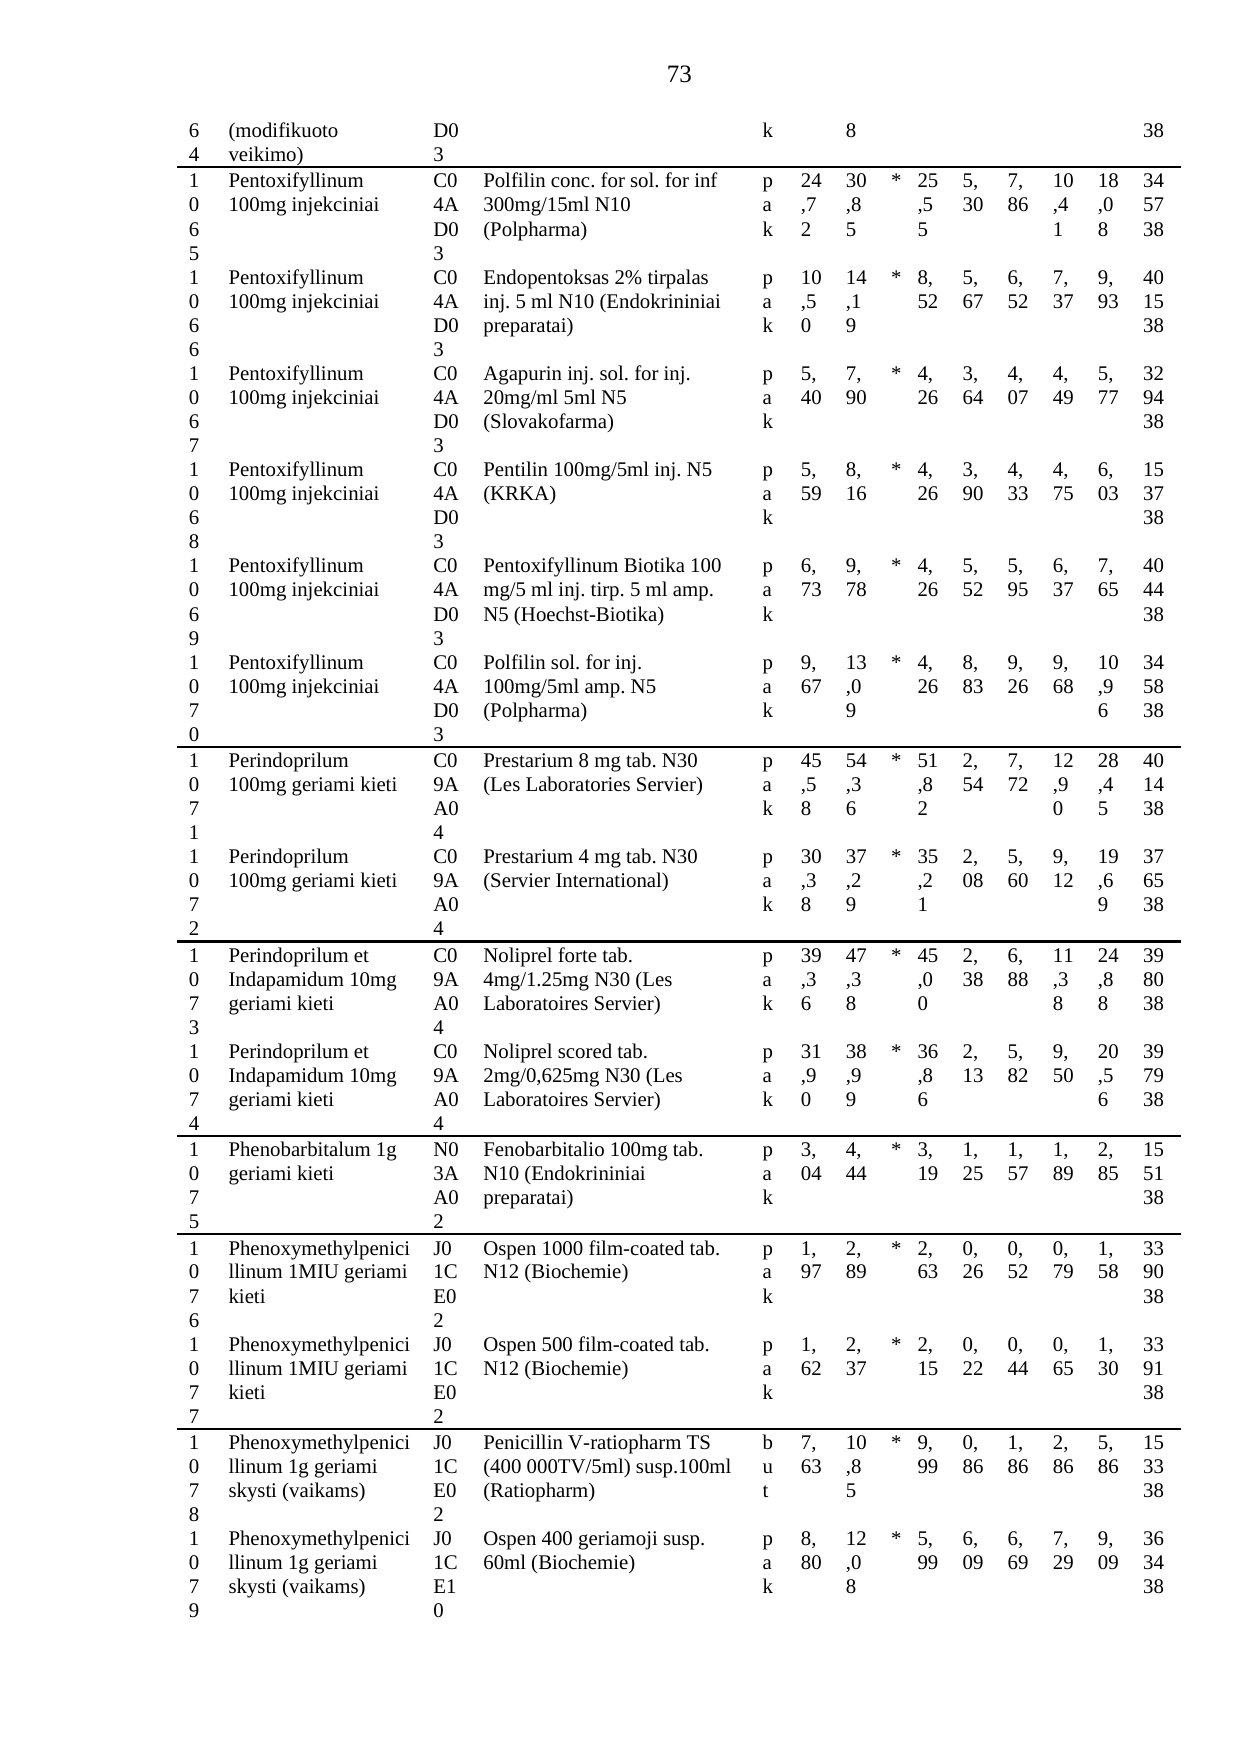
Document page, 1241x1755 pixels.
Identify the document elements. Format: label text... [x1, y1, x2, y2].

table_cell * [880, 1137, 906, 1233]
table_cell 8,52 [906, 265, 951, 361]
table_cell Pentilin 100mg/5ml inj. N5 (KRKA) [472, 457, 751, 553]
table_cell 2,86 [1041, 1430, 1086, 1526]
table_cell 9,12 [1041, 844, 1086, 940]
table_cell 38,99 [834, 1039, 879, 1135]
table_cell Pentoxifyllinum 100mg injekciniai [217, 457, 422, 553]
table_cell 10,50 [789, 265, 834, 361]
table_cell Noliprel forte tab. 4mg/1.25mg N30 (Les Laboratoires Servier) [472, 943, 751, 1039]
table_cell 30,85 [834, 168, 879, 264]
table_cell 5,30 [951, 168, 996, 264]
table_cell 339038 [1132, 1235, 1181, 1332]
table_cell * [880, 650, 906, 746]
table_cell 2,13 [951, 1039, 996, 1135]
table_cell Phenoxymethylpenicillinum 1g geriami skysti (vaikams) [217, 1526, 422, 1622]
table_cell 1,58 [1086, 1235, 1132, 1332]
table_cell 6,69 [996, 1526, 1041, 1622]
table_cell * [880, 1430, 906, 1526]
table_cell 39,36 [789, 943, 834, 1039]
table_cell Phenoxymethylpenicillinum 1g geriami skysti (vaikams) [217, 1430, 422, 1526]
table_cell C04AD03 [422, 553, 472, 649]
table_cell 398038 [1132, 943, 1181, 1039]
table_cell 1079 [177, 1526, 217, 1622]
table_cell pak [751, 1332, 789, 1428]
table_cell * [880, 1039, 906, 1135]
table_cell * [880, 1332, 906, 1428]
table_cell 14,19 [834, 265, 879, 361]
table_cell Phenoxymethylpenicillinum 1MIU geriami kieti [217, 1235, 422, 1332]
table_cell * [880, 361, 906, 457]
table_cell Agapurin inj. sol. for inj. 20mg/ml 5ml N5 (Slovakofarma) [472, 361, 751, 457]
table_cell Phenobarbitalum 1g geriami kieti [217, 1137, 422, 1233]
table_cell N03AA02 [422, 1137, 472, 1233]
table_cell 5,59 [789, 457, 834, 553]
table_cell pak [751, 1526, 789, 1622]
table_cell * [880, 457, 906, 553]
table_cell 30,38 [789, 844, 834, 940]
table_cell pak [751, 168, 789, 264]
table_cell 7,86 [996, 168, 1041, 264]
table_cell 9,93 [1086, 265, 1132, 361]
table_cell 35,21 [906, 844, 951, 940]
table_cell pak [751, 265, 789, 361]
table_cell 5,82 [996, 1039, 1041, 1135]
table_cell C09AA04 [422, 1039, 472, 1135]
table_cell k [751, 118, 789, 166]
table_cell 9,99 [906, 1430, 951, 1526]
table_cell 7,29 [1041, 1526, 1086, 1622]
table_cell 339138 [1132, 1332, 1181, 1428]
table_cell * [880, 844, 906, 940]
table_cell 4,07 [996, 361, 1041, 457]
table_cell 2,15 [906, 1332, 951, 1428]
table_cell Noliprel scored tab. 2mg/0,625mg N30 (Les Laboratoires Servier) [472, 1039, 751, 1135]
table_cell 20,56 [1086, 1039, 1132, 1135]
table_cell 1,57 [996, 1137, 1041, 1233]
table_cell 5,86 [1086, 1430, 1132, 1526]
table_cell 1,89 [1041, 1137, 1086, 1233]
table_cell C09AA04 [422, 748, 472, 844]
table_cell Polfilin conc. for sol. for inf 300mg/15ml N10 (Polpharma) [472, 168, 751, 264]
table_cell 28,45 [1086, 748, 1132, 844]
table_cell 1,97 [789, 1235, 834, 1332]
table_cell * [880, 553, 906, 649]
table_cell C09AA04 [422, 844, 472, 940]
table_cell 5,52 [951, 553, 996, 649]
table_cell 5,60 [996, 844, 1041, 940]
table_cell * [880, 265, 906, 361]
table_cell 13,09 [834, 650, 879, 746]
table_cell 153338 [1132, 1430, 1181, 1526]
table_cell Ospen 1000 film-coated tab. N12 (Biochemie) [472, 1235, 751, 1332]
table_cell pak [751, 457, 789, 553]
table_cell 7,63 [789, 1430, 834, 1526]
table_cell pak [751, 1137, 789, 1233]
table_cell Phenoxymethylpenicillinum 1MIU geriami kieti [217, 1332, 422, 1428]
table_cell 9,50 [1041, 1039, 1086, 1135]
table_cell 47,38 [834, 943, 879, 1039]
table_cell 0,22 [951, 1332, 996, 1428]
table_cell 5,67 [951, 265, 996, 361]
table_cell Fenobarbitalio 100mg tab. N10 (Endokrininiai preparatai) [472, 1137, 751, 1233]
table_cell D03 [422, 118, 472, 166]
table_cell * [880, 943, 906, 1039]
table_cell 1,86 [996, 1430, 1041, 1526]
table_cell 7,37 [1041, 265, 1086, 361]
table_cell 6,73 [789, 553, 834, 649]
table_cell 153738 [1132, 457, 1181, 553]
table_cell 0,86 [951, 1430, 996, 1526]
table_cell J01CE10 [422, 1526, 472, 1622]
table_cell 1066 [177, 265, 217, 361]
table_cell 329438 [1132, 361, 1181, 457]
table_cell 11,38 [1041, 943, 1086, 1039]
table_cell 8,80 [789, 1526, 834, 1622]
table_cell J01CE02 [422, 1235, 472, 1332]
table_cell 12,90 [1041, 748, 1086, 844]
table_cell pak [751, 1039, 789, 1135]
table_cell 4,44 [834, 1137, 879, 1233]
table_cell C04AD03 [422, 265, 472, 361]
table_cell 0,65 [1041, 1332, 1086, 1428]
table_cell Polfilin sol. for inj. 100mg/5ml amp. N5 (Polpharma) [472, 650, 751, 746]
table_cell * [880, 748, 906, 844]
table_cell 2,38 [951, 943, 996, 1039]
table_cell Pentoxifyllinum Biotika 100 mg/5 ml inj. tirp. 5 ml amp. N5 (Hoechst-Biotika) [472, 553, 751, 649]
table_cell 1074 [177, 1039, 217, 1135]
table_cell C04AD03 [422, 457, 472, 553]
table_cell 2,85 [1086, 1137, 1132, 1233]
table_cell [1086, 118, 1132, 166]
table_cell 1073 [177, 943, 217, 1039]
table_cell 1077 [177, 1332, 217, 1428]
table_cell 1,62 [789, 1332, 834, 1428]
table_cell 45,58 [789, 748, 834, 844]
table_cell 8 [834, 118, 879, 166]
table_cell 401538 [1132, 265, 1181, 361]
table_cell 363438 [1132, 1526, 1181, 1622]
table_cell J01CE02 [422, 1332, 472, 1428]
table_cell 3,64 [951, 361, 996, 457]
table_cell (modifikuoto veikimo) [217, 118, 422, 166]
table_cell Penicillin V-ratiopharm TS (400 000TV/5ml) susp.100ml (Ratiopharm) [472, 1430, 751, 1526]
table_cell 8,83 [951, 650, 996, 746]
table_cell Pentoxifyllinum 100mg injekciniai [217, 553, 422, 649]
table_cell J01CE02 [422, 1430, 472, 1526]
table_cell 401438 [1132, 748, 1181, 844]
table_cell 4,26 [906, 553, 951, 649]
table_cell [951, 118, 996, 166]
table_cell 1,30 [1086, 1332, 1132, 1428]
table_cell 0,44 [996, 1332, 1041, 1428]
table_cell Pentoxifyllinum 100mg injekciniai [217, 168, 422, 264]
table_cell 4,26 [906, 457, 951, 553]
table_cell 9,68 [1041, 650, 1086, 746]
table_cell 38 [1132, 118, 1181, 166]
table_cell 4,33 [996, 457, 1041, 553]
table_cell 6,88 [996, 943, 1041, 1039]
table_cell 1068 [177, 457, 217, 553]
table_cell 376538 [1132, 844, 1181, 940]
table_cell 37,29 [834, 844, 879, 940]
table_cell 10,41 [1041, 168, 1086, 264]
table_cell 10,85 [834, 1430, 879, 1526]
table_cell C04AD03 [422, 650, 472, 746]
table_cell pak [751, 361, 789, 457]
table_cell 1076 [177, 1235, 217, 1332]
table_cell C04AD03 [422, 168, 472, 264]
table_cell 1072 [177, 844, 217, 940]
table_cell 36,86 [906, 1039, 951, 1135]
table_cell 345738 [1132, 168, 1181, 264]
table_cell Prestarium 4 mg tab. N30 (Servier International) [472, 844, 751, 940]
table_cell Ospen 400 geriamoji susp. 60ml (Biochemie) [472, 1526, 751, 1622]
table_cell 8,16 [834, 457, 879, 553]
table_cell [880, 118, 906, 166]
table_cell pak [751, 844, 789, 940]
table_cell 51,82 [906, 748, 951, 844]
table_cell [1041, 118, 1086, 166]
table_cell 2,89 [834, 1235, 879, 1332]
table_cell 1,25 [951, 1137, 996, 1233]
table_cell 64 [177, 118, 217, 166]
table_cell pak [751, 1235, 789, 1332]
table_cell 45,00 [906, 943, 951, 1039]
table_cell 1067 [177, 361, 217, 457]
table_cell [472, 118, 751, 166]
table_cell 6,52 [996, 265, 1041, 361]
table_cell 2,08 [951, 844, 996, 940]
table_cell Perindoprilum et Indapamidum 10mg geriami kieti [217, 1039, 422, 1135]
table_cell 2,54 [951, 748, 996, 844]
table_cell 397938 [1132, 1039, 1181, 1135]
table_cell 19,69 [1086, 844, 1132, 940]
table_cell Pentoxifyllinum 100mg injekciniai [217, 361, 422, 457]
table_cell 7,72 [996, 748, 1041, 844]
table_cell Prestarium 8 mg tab. N30 (Les Laboratories Servier) [472, 748, 751, 844]
table_cell 0,79 [1041, 1235, 1086, 1332]
table_cell 24,88 [1086, 943, 1132, 1039]
table_cell 1069 [177, 553, 217, 649]
table_cell 1070 [177, 650, 217, 746]
table_cell 1075 [177, 1137, 217, 1233]
table_cell 5,95 [996, 553, 1041, 649]
table_cell 5,77 [1086, 361, 1132, 457]
table_cell Perindoprilum 100mg geriami kieti [217, 748, 422, 844]
table_cell 54,36 [834, 748, 879, 844]
table_cell 0,26 [951, 1235, 996, 1332]
table_cell 5,99 [906, 1526, 951, 1622]
table_cell 9,78 [834, 553, 879, 649]
table_cell 155138 [1132, 1137, 1181, 1233]
table_cell 4,26 [906, 650, 951, 746]
table_cell pak [751, 650, 789, 746]
table_cell * [880, 168, 906, 264]
table_cell 7,65 [1086, 553, 1132, 649]
table_cell 0,52 [996, 1235, 1041, 1332]
table_cell 6,03 [1086, 457, 1132, 553]
table_cell Ospen 500 film-coated tab. N12 (Biochemie) [472, 1332, 751, 1428]
table_cell * [880, 1235, 906, 1332]
table_cell 9,26 [996, 650, 1041, 746]
table_cell pak [751, 943, 789, 1039]
table_cell 3,90 [951, 457, 996, 553]
table_cell pak [751, 748, 789, 844]
table_cell 4,26 [906, 361, 951, 457]
table_cell Pentoxifyllinum 100mg injekciniai [217, 650, 422, 746]
table_cell Endopentoksas 2% tirpalas inj. 5 ml N10 (Endokrininiai preparatai) [472, 265, 751, 361]
table_cell 9,09 [1086, 1526, 1132, 1622]
table_cell 9,67 [789, 650, 834, 746]
table_cell [996, 118, 1041, 166]
table_cell Perindoprilum et Indapamidum 10mg geriami kieti [217, 943, 422, 1039]
table_cell 31,90 [789, 1039, 834, 1135]
table_cell 1065 [177, 168, 217, 264]
table_cell C09AA04 [422, 943, 472, 1039]
table_cell 4,75 [1041, 457, 1086, 553]
table_cell * [880, 1526, 906, 1622]
table_cell 7,90 [834, 361, 879, 457]
table_cell 4,49 [1041, 361, 1086, 457]
table_cell 1071 [177, 748, 217, 844]
table_cell but [751, 1430, 789, 1526]
table_cell 18,08 [1086, 168, 1132, 264]
table_cell 3,19 [906, 1137, 951, 1233]
table_cell 2,63 [906, 1235, 951, 1332]
table_cell Perindoprilum 100mg geriami kieti [217, 844, 422, 940]
table_cell 1078 [177, 1430, 217, 1526]
table_cell 404438 [1132, 553, 1181, 649]
table_cell Pentoxifyllinum 100mg injekciniai [217, 265, 422, 361]
table_cell 345838 [1132, 650, 1181, 746]
table_cell [789, 118, 834, 166]
table_cell C04AD03 [422, 361, 472, 457]
table_cell 2,37 [834, 1332, 879, 1428]
table_cell 3,04 [789, 1137, 834, 1233]
table_cell 24,72 [789, 168, 834, 264]
table_cell 6,37 [1041, 553, 1086, 649]
table_cell 5,40 [789, 361, 834, 457]
table_cell 6,09 [951, 1526, 996, 1622]
table_cell 12,08 [834, 1526, 879, 1622]
table_cell 10,96 [1086, 650, 1132, 746]
table_cell pak [751, 553, 789, 649]
table_cell [906, 118, 951, 166]
table_cell 25,55 [906, 168, 951, 264]
